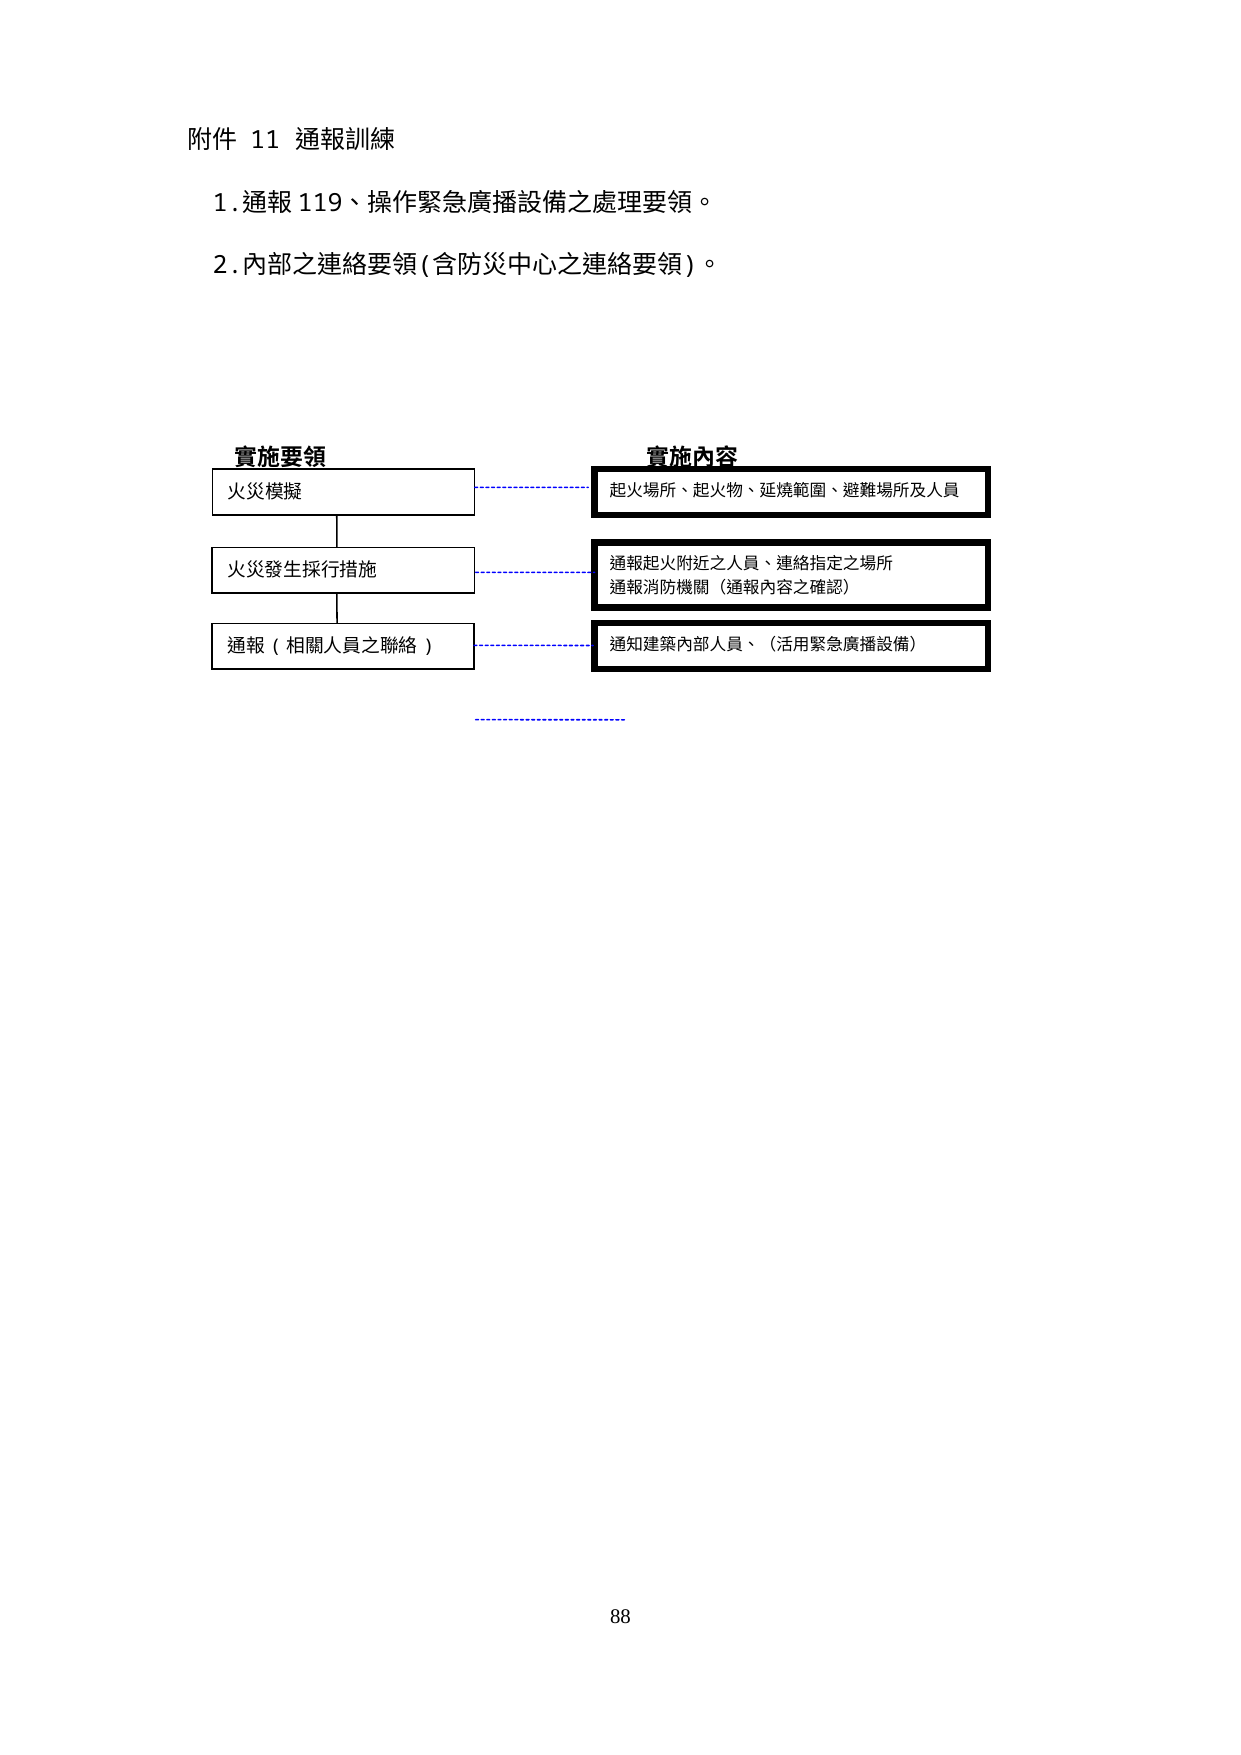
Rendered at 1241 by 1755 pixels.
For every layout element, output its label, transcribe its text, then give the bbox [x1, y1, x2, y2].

text 1.通報119、操作緊急廣播設備之處理要領。 [212, 159, 1053, 221]
text 2.內部之連絡要領(含防災中心之連絡要領)。 [212, 221, 1053, 284]
text 附件 11 通報訓練 [187, 96, 1053, 159]
